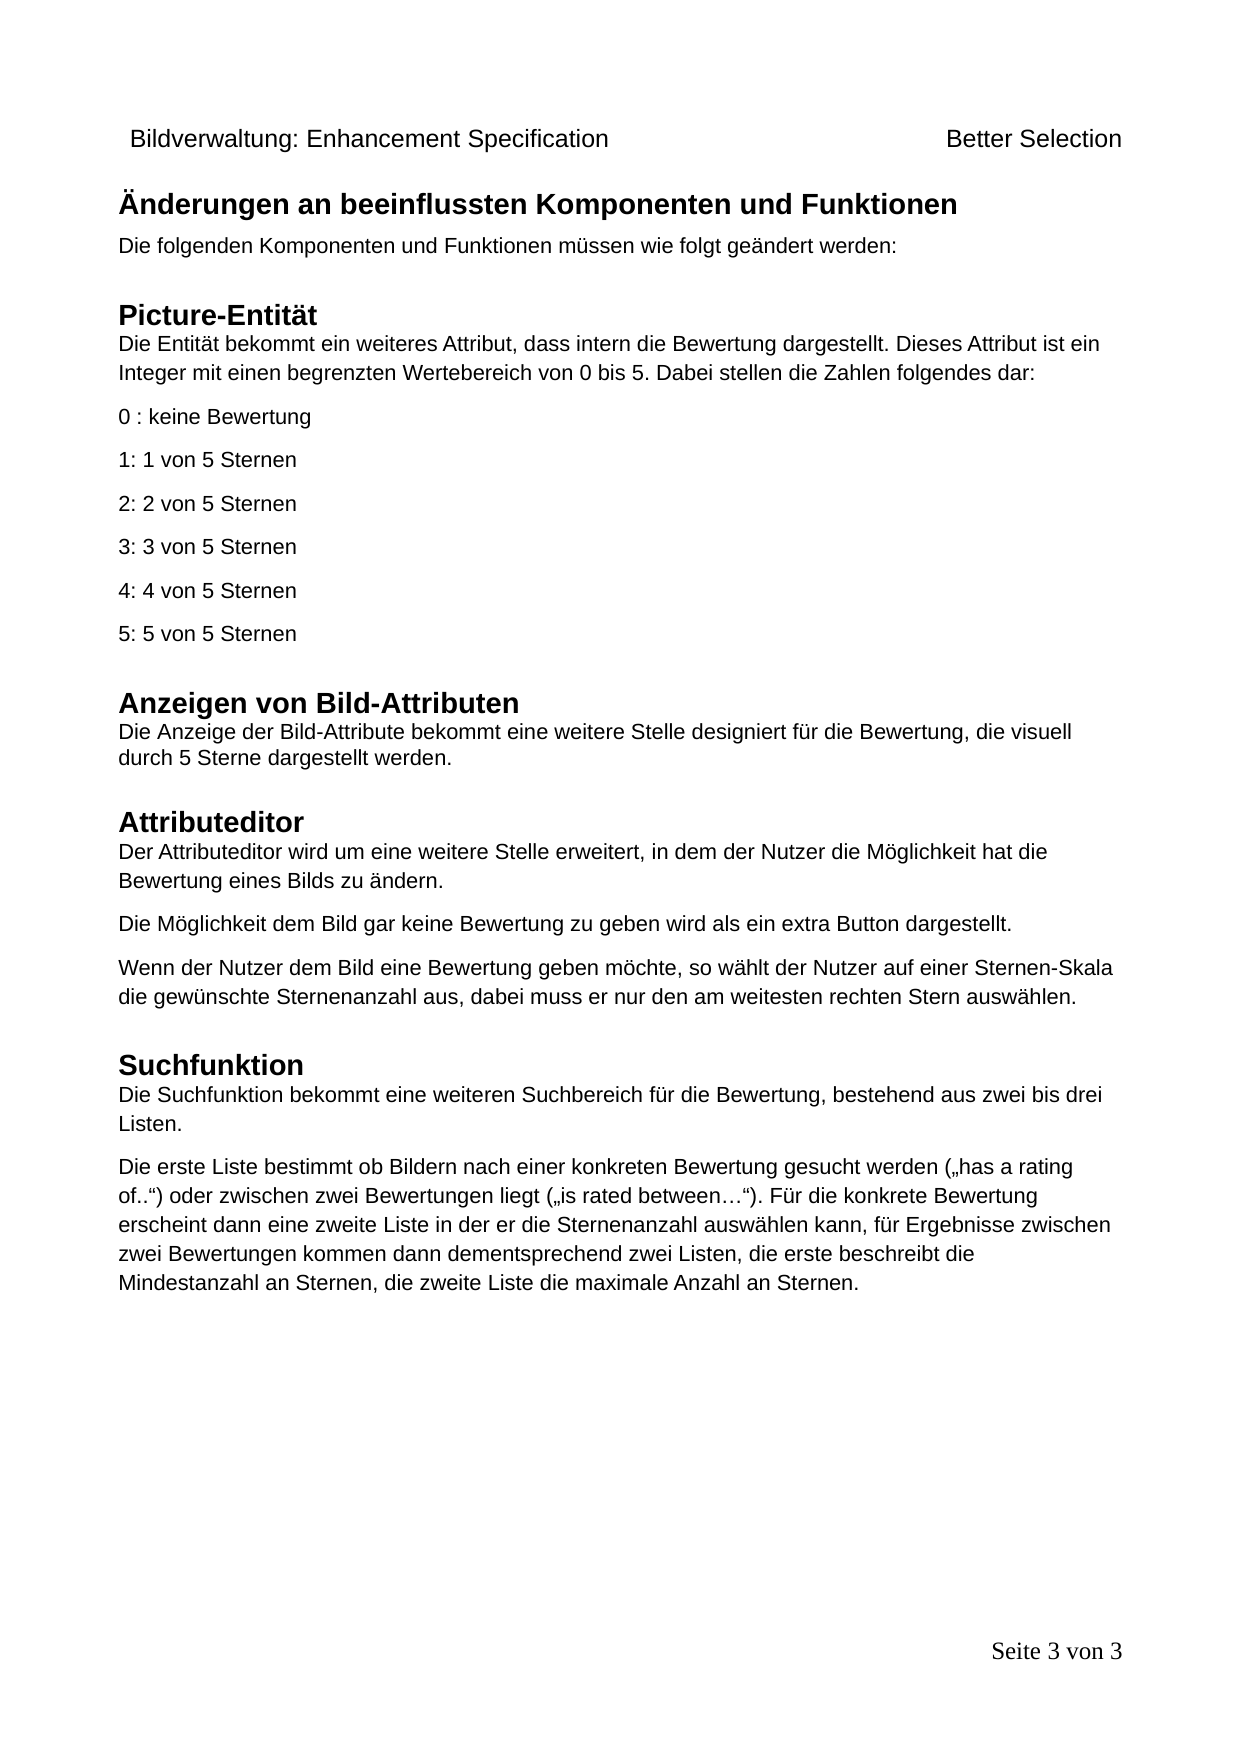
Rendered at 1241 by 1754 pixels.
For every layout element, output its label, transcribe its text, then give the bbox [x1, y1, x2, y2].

text 1: 1 von 5 Sternen [118, 447, 1122, 472]
text Die Suchfunktion bekommt eine weiteren Suchbereich für die Bewertung, bestehend aus zwei bis drei Listen. [118, 1081, 1122, 1136]
text Die Entität bekommt ein weiteres Attribut, dass intern die Bewertung dargestellt. Dieses Attribut ist ein Integer mit einen begrenzten Wertebereich von 0 bis 5. Dabei stellen die Zahlen folgendes dar: [118, 331, 1122, 385]
text 0 : keine Bewertung [118, 403, 1122, 429]
text 2: 2 von 5 Sternen [118, 491, 1122, 516]
text Die folgenden Komponenten und Funktionen müssen wie folgt geändert werden: [118, 233, 1122, 258]
subtitle Picture-Entität [118, 297, 1122, 331]
text Die Anzeige der Bild-Attribute bekommt eine weitere Stelle designiert für die Bewertung, die visuell durch 5 Sterne dargestellt werden. [118, 719, 1122, 769]
text Die erste Liste bestimmt ob Bildern nach einer konkreten Bewertung gesucht werden („has a rating of..“) oder zwischen zwei Bewertungen liegt („is rated between…“). Für die konkrete Bewertung erscheint dann eine zweite Liste in der er die Sternenanzahl auswählen kann, für Ergebnisse zwischen zwei Bewertungen kommen dann dementsprechend zwei Listen, die erste beschreibt die Mindestanzahl an Sternen, die zweite Liste die maximale Anzahl an Sternen. [118, 1154, 1122, 1295]
text 4: 4 von 5 Sternen [118, 578, 1122, 603]
subtitle Anzeigen von Bild-Attributen [118, 686, 1122, 719]
text Der Attributeditor wird um eine weitere Stelle erweitert, in dem der Nutzer die Möglichkeit hat die Bewertung eines Bilds zu ändern. [118, 838, 1122, 893]
text Wenn der Nutzer dem Bild eine Bewertung geben möchte, so wählt der Nutzer auf einer Sternen-Skala die gewünschte Sternenanzahl aus, dabei muss er nur den am weitesten rechten Stern auswählen. [118, 954, 1122, 1009]
text 5: 5 von 5 Sternen [118, 621, 1122, 646]
text Die Möglichkeit dem Bild gar keine Bewertung zu geben wird als ein extra Button dargestellt. [118, 911, 1122, 936]
subtitle Suchfunktion [118, 1048, 1122, 1081]
text 3: 3 von 5 Sternen [118, 534, 1122, 559]
subtitle Attributeditor [118, 805, 1122, 838]
subtitle Änderungen an beeinflussten Komponenten und Funktionen [118, 187, 1122, 221]
